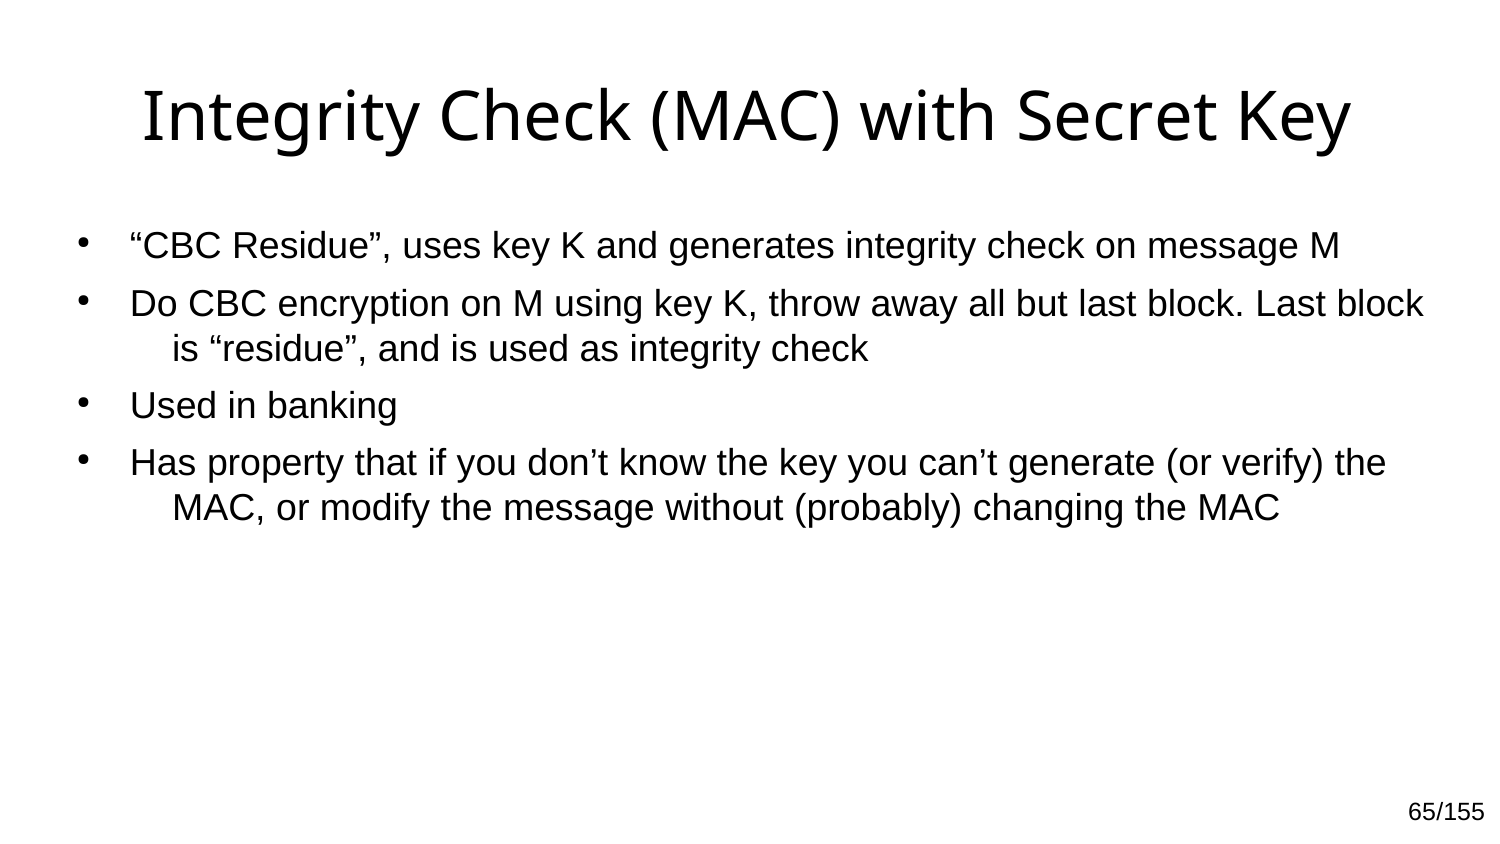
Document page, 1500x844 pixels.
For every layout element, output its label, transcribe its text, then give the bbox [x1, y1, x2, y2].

title Integrity Check (MAC) with Secret Key [118, 21, 1378, 204]
list “CBC Residue”, uses key K and generates integrity check on message M Do CBC encryption on M using key K, throw away all but last block. Last block is “residue”, and is used as integrity check Used in banking Has property that if you don’t know the key you can’t generate (or verify) the MAC, or modify the message without (probably) changing the MAC [59, 221, 1447, 779]
